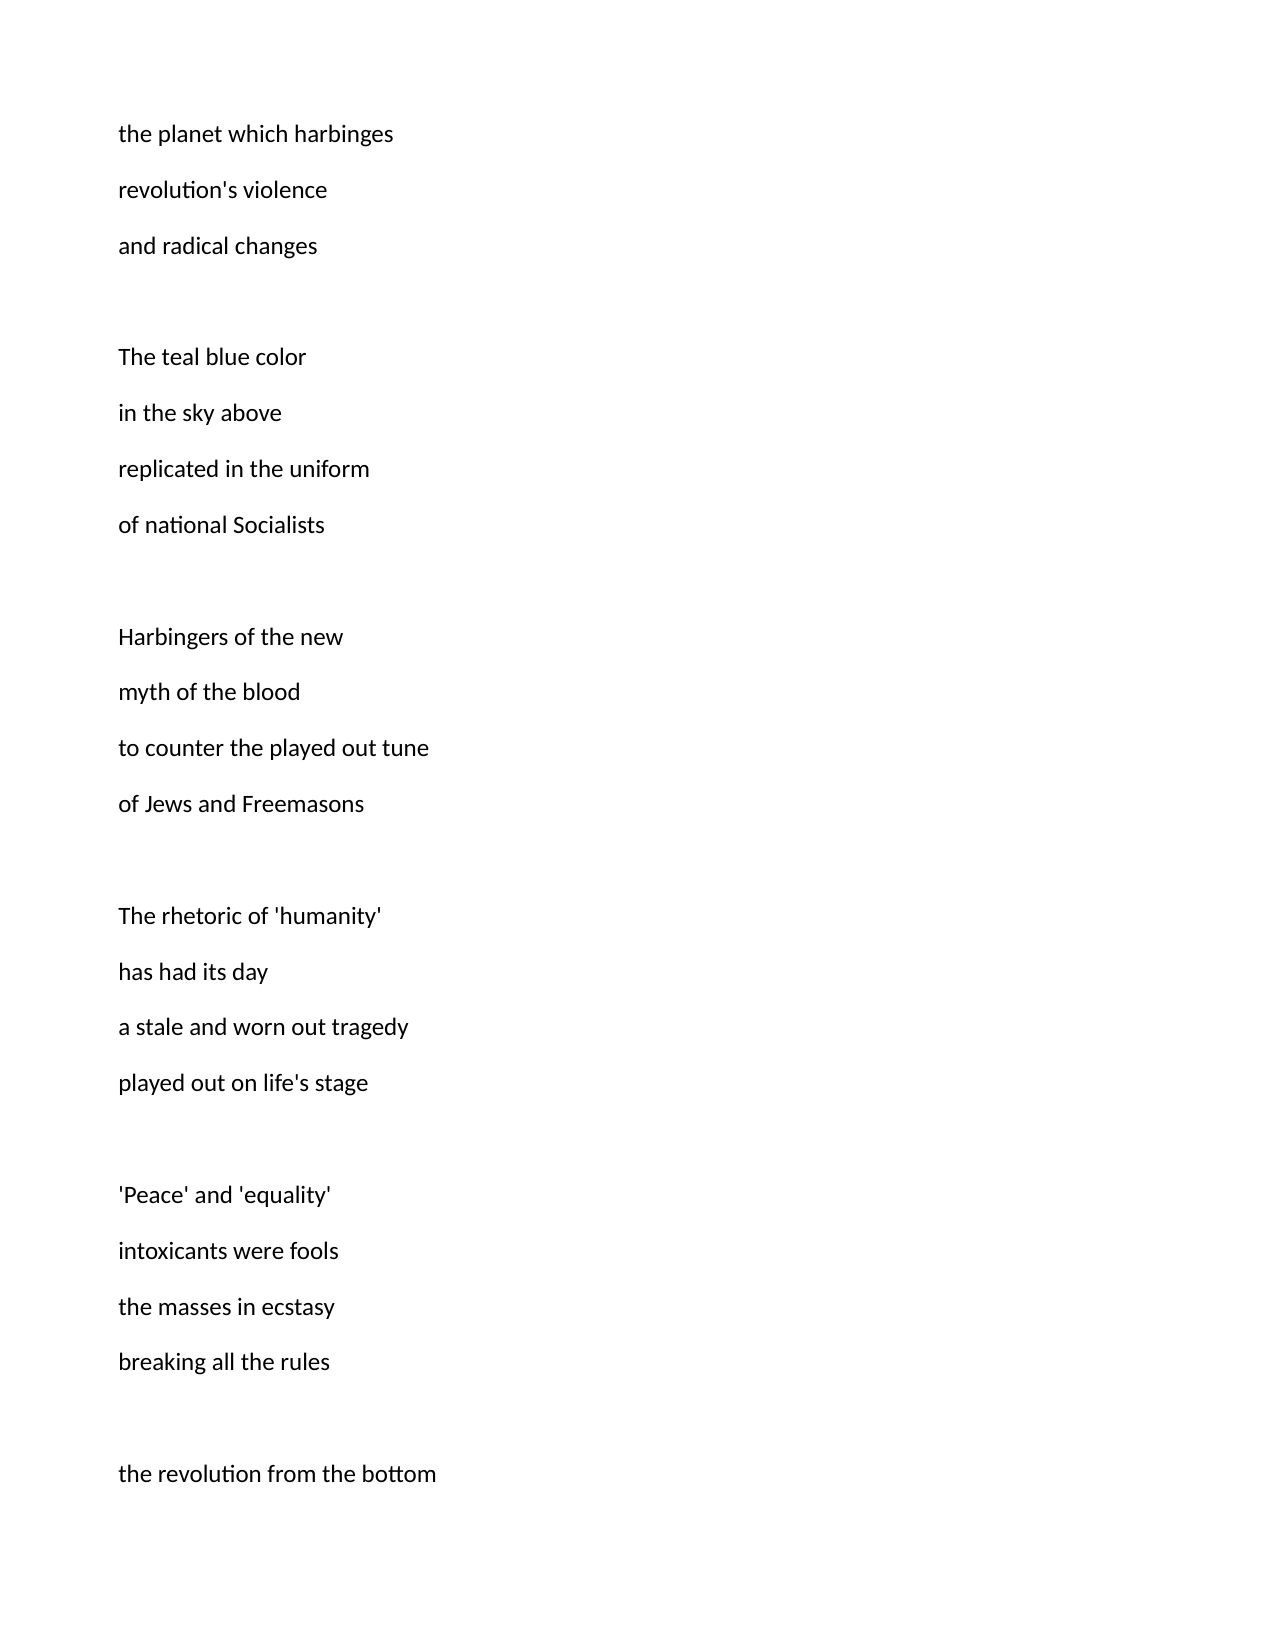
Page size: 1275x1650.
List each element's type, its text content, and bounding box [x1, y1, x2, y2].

text of national Socialists [118, 509, 1157, 539]
text intoxicants were fools [118, 1235, 1157, 1265]
text of Jews and Freemasons [118, 788, 1157, 819]
text played out on life's stage [118, 1067, 1157, 1098]
text breaking all the rules [118, 1346, 1157, 1377]
text to counter the played out tune [118, 732, 1157, 763]
text the revolution from the bottom [118, 1458, 1157, 1489]
text a stale and worn out tragedy [118, 1011, 1157, 1042]
text 'Peace' and 'equality' [118, 1179, 1157, 1209]
text and radical changes [118, 230, 1157, 260]
text The teal blue color [118, 341, 1157, 372]
text Harbingers of the new [118, 621, 1157, 651]
text revolution's violence [118, 174, 1157, 204]
text The rhetoric of 'humanity' [118, 900, 1157, 930]
text replicated in the uniform [118, 453, 1157, 484]
text the masses in ecstasy [118, 1291, 1157, 1321]
text myth of the blood [118, 676, 1157, 707]
text in the sky above [118, 397, 1157, 428]
text the planet which harbinges [118, 118, 1157, 149]
text has had its day [118, 956, 1157, 986]
